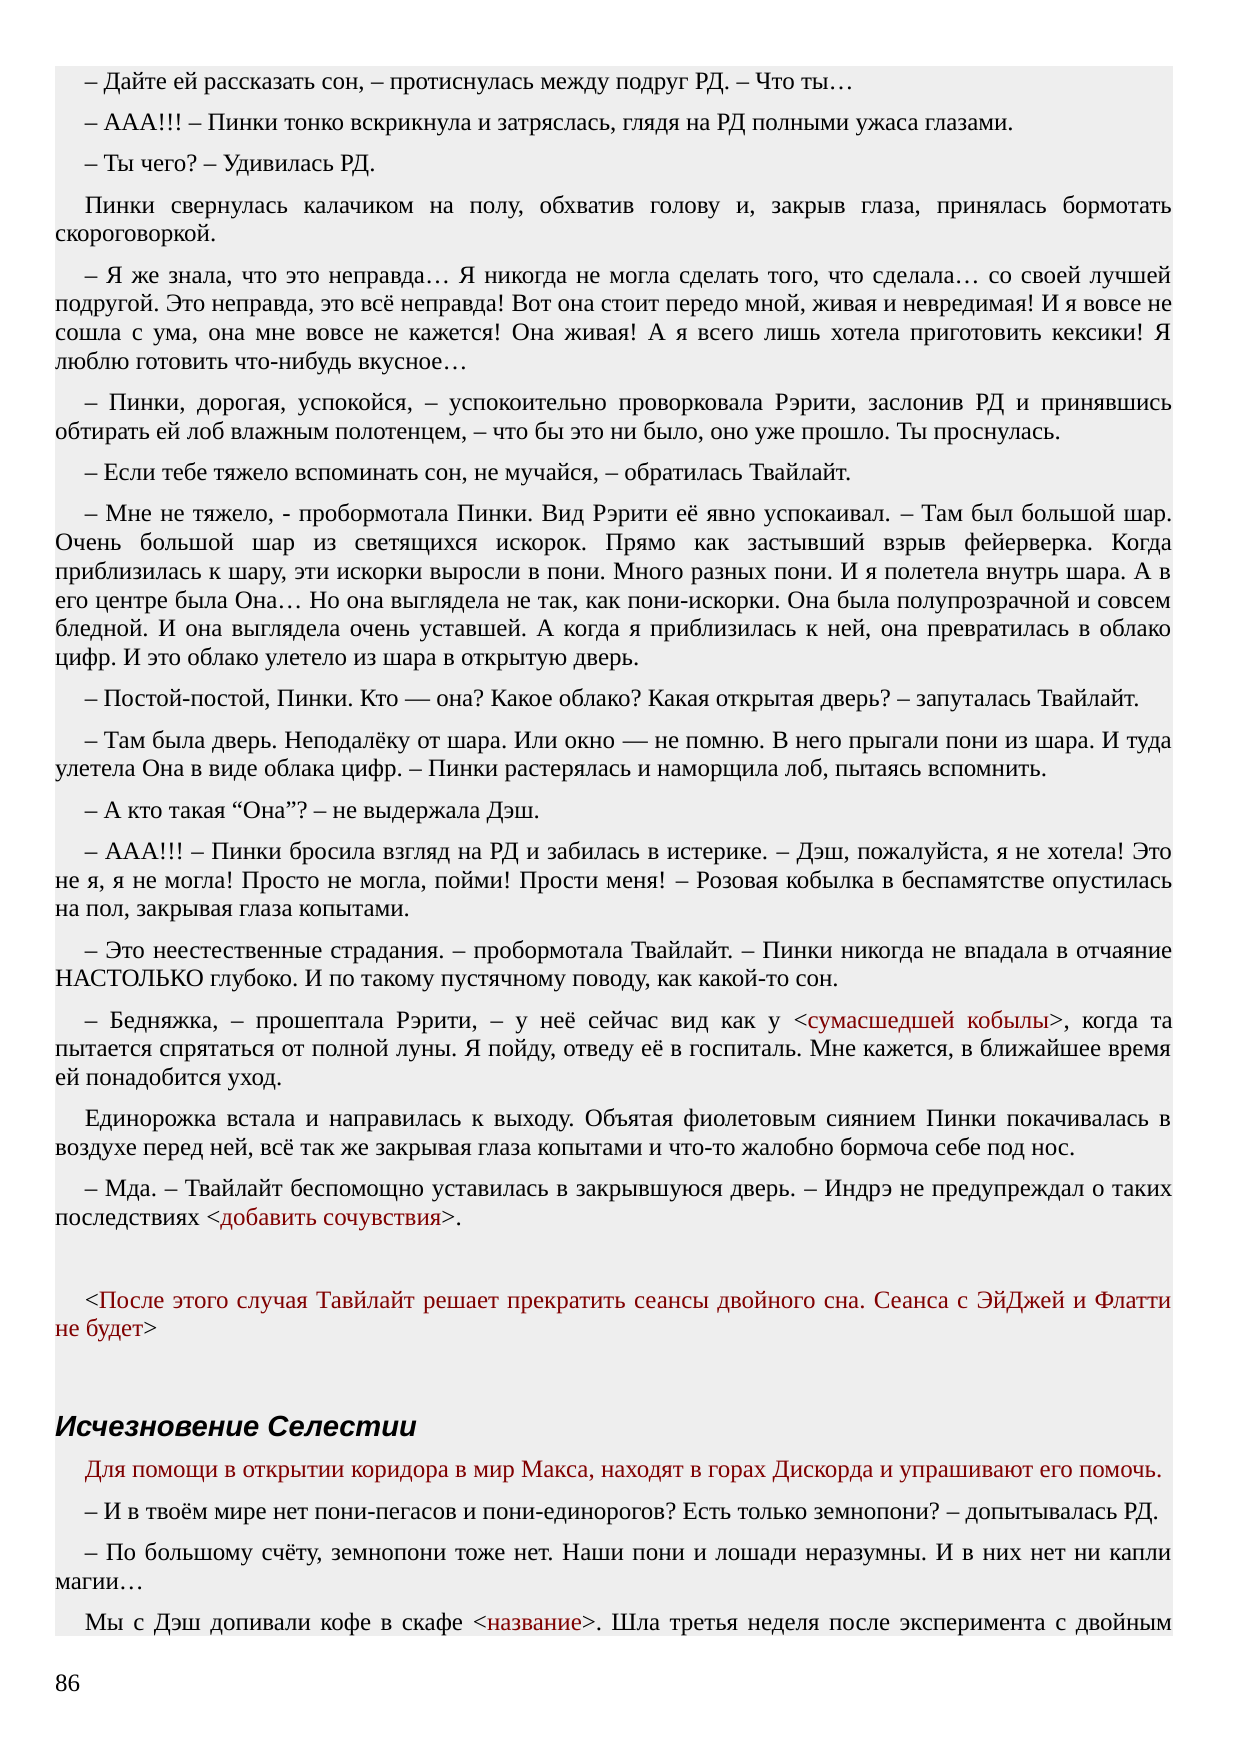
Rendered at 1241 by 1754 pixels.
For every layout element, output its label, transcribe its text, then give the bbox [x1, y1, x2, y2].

text – Постой-постой, Пинки. Кто — она? Какое облако? Какая открытая дверь? – запуталась Твайлайт. [55, 683, 1173, 712]
text – Там была дверь. Неподалёку от шара. Или окно — не помню. В него прыгали пони из шара. И туда улетела Она в виде облака цифр. – Пинки растерялась и наморщила лоб, пытаясь вспомнить. [55, 725, 1173, 782]
text – Ты чего? – Удивилась РД. [55, 148, 1173, 177]
text – Бедняжка, – прошептала Рэрити, – у неё сейчас вид как у <сумасшедшей кобылы>, когда та пытается спрятаться от полной луны. Я пойду, отведу её в госпиталь. Мне кажется, в ближайшее время ей понадобится уход. [55, 1005, 1173, 1091]
text – ААА!!! – Пинки бросила взгляд на РД и забилась в истерике. – Дэш, пожалуйста, я не хотела! Это не я, я не могла! Просто не могла, пойми! Прости меня! – Розовая кобылка в беспамятстве опустилась на пол, закрывая глаза копытами. [55, 836, 1173, 922]
text – Я же знала, что это неправда… Я никогда не могла сделать того, что сделала… со своей лучшей подругой. Это неправда, это всё неправда! Вот она стоит передо мной, живая и невредимая! И я вовсе не сошла с ума, она мне вовсе не кажется! Она живая! А я всего лишь хотела приготовить кексики! Я люблю готовить что-нибудь вкусное… [55, 260, 1173, 375]
text Для помощи в открытии коридора в мир Макса, находят в горах Дискорда и упрашивают его помочь. [55, 1454, 1173, 1483]
text – ААА!!! – Пинки тонко вскрикнула и затряслась, глядя на РД полными ужаса глазами. [55, 107, 1173, 136]
text – Мне не тяжело, - пробормотала Пинки. Вид Рэрити её явно успокаивал. – Там был большой шар. Очень большой шар из светящихся искорок. Прямо как застывший взрыв фейерверка. Когда приблизилась к шару, эти искорки выросли в пони. Много разных пони. И я полетела внутрь шара. А в его центре была Она… Но она выглядела не так, как пони-искорки. Она была полупрозрачной и совсем бледной. И она выглядела очень уставшей. А когда я приблизилась к ней, она превратилась в облако цифр. И это облако улетело из шара в открытую дверь. [55, 498, 1173, 671]
text <После этого случая Тавйлайт решает прекратить сеансы двойного сна. Сеанса с ЭйДжей и Флатти не будет> [55, 1285, 1173, 1342]
text – Мда. – Твайлайт беспомощно уставилась в закрывшуюся дверь. – Индрэ не предупреждал о таких последствиях <добавить сочувствия>. [55, 1173, 1173, 1231]
subtitle Исчезновение Селестии [55, 1408, 1173, 1442]
text Пинки свернулась калачиком на полу, обхватив голову и, закрыв глаза, принялась бормотать скороговоркой. [55, 190, 1173, 247]
text – Пинки, дорогая, успокойся, – успокоительно проворковала Рэрити, заслонив РД и принявшись обтирать ей лоб влажным полотенцем, – что бы это ни было, оно уже прошло. Ты проснулась. [55, 387, 1173, 445]
text – По большому счёту, земнопони тоже нет. Наши пони и лошади неразумны. И в них нет ни капли магии… [55, 1537, 1173, 1594]
text – Это неестественные страдания. – пробормотала Твайлайт. – Пинки никогда не впадала в отчаяние НАСТОЛЬКО глубоко. И по такому пустячному поводу, как какой-то сон. [55, 935, 1173, 992]
text Мы с Дэш допивали кофе в cкафе <название>. Шла третья неделя после эксперимента с двойным [55, 1607, 1173, 1636]
text – А кто такая “Она”? – не выдержала Дэш. [55, 795, 1173, 823]
text – Если тебе тяжело вспоминать сон, не мучайся, – обратилась Твайлайт. [55, 457, 1173, 486]
text Единорожка встала и направилась к выходу. Объятая фиолетовым сиянием Пинки покачивалась в воздухе перед ней, всё так же закрывая глаза копытами и что-то жалобно бормоча себе под нос. [55, 1103, 1173, 1161]
text – И в твоём мире нет пони-пегасов и пони-единорогов? Есть только земнопони? – допытывалась РД. [55, 1496, 1173, 1524]
text – Дайте ей рассказать сон, – протиснулась между подруг РД. – Что ты… [55, 66, 1173, 95]
